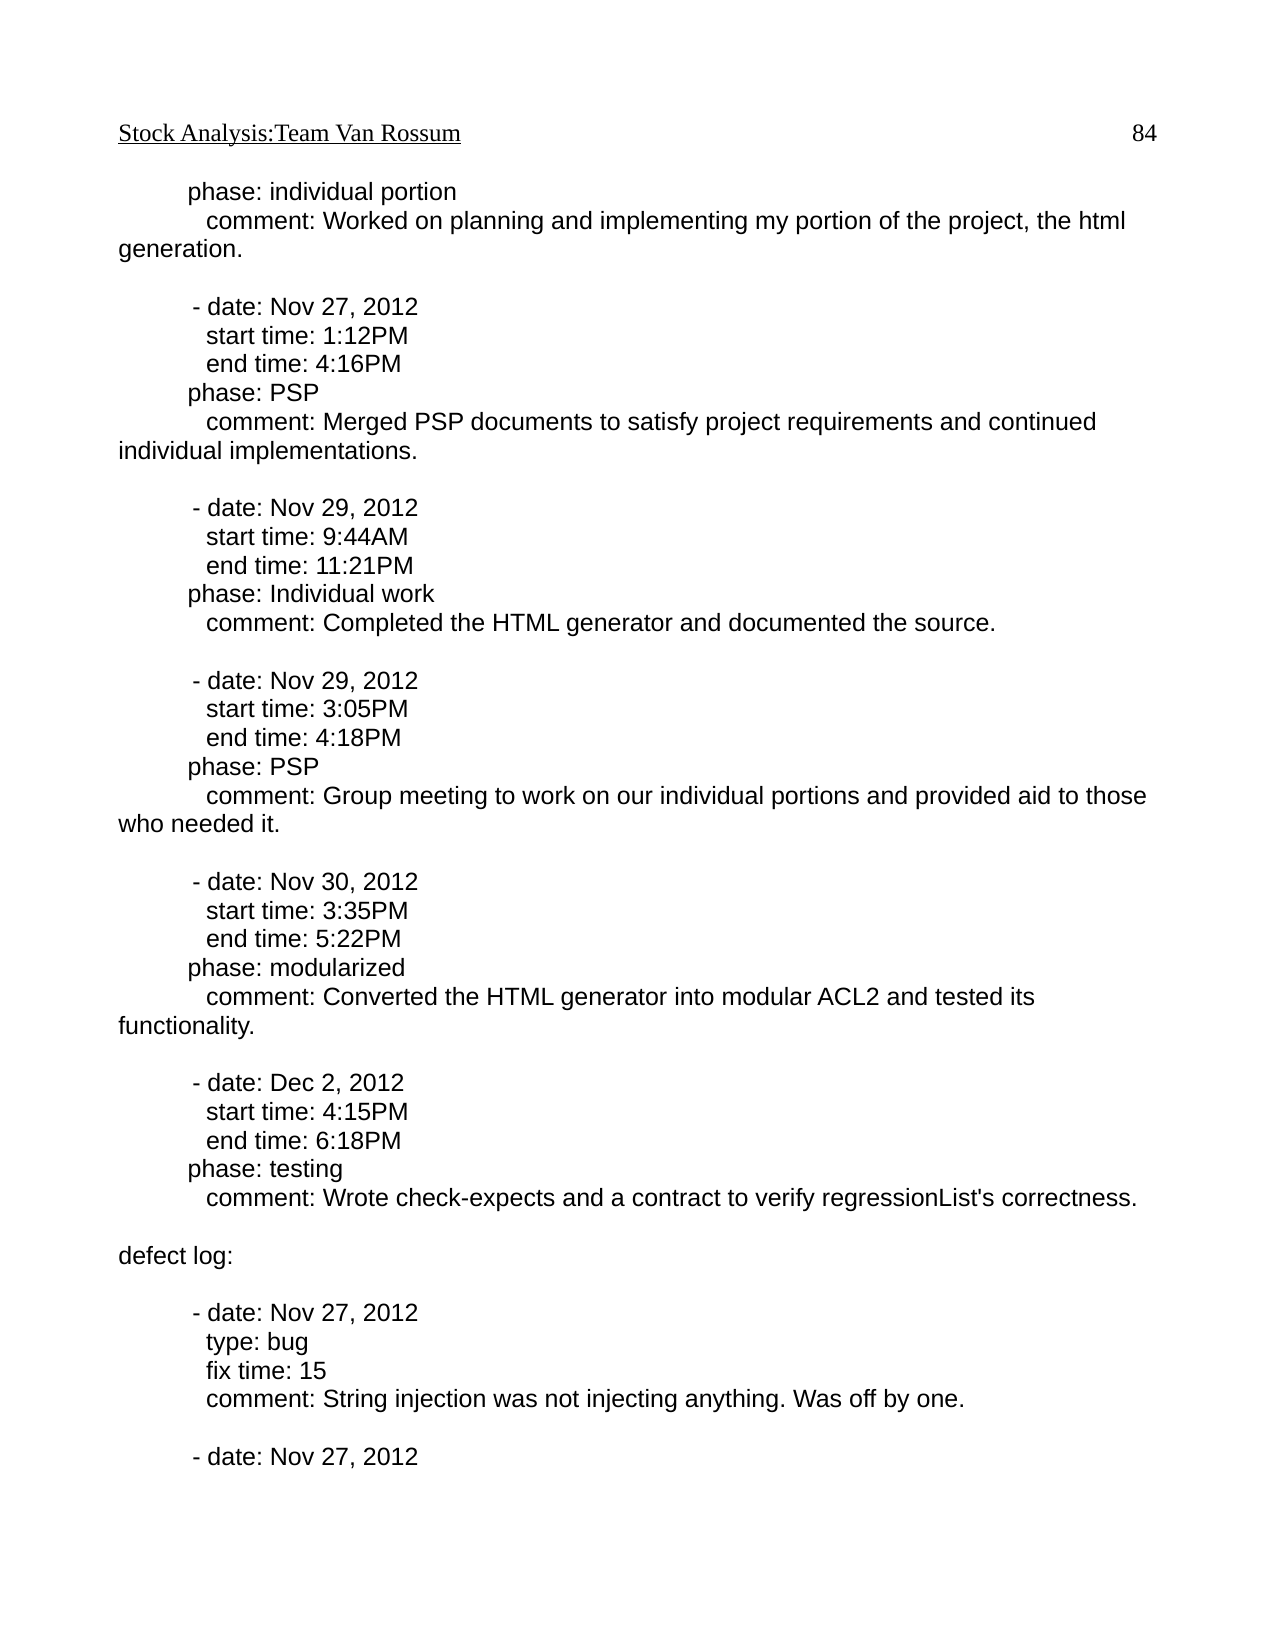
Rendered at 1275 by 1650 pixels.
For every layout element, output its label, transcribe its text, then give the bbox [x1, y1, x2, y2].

text start time: 1:12PM [118, 321, 1157, 349]
text phase: PSP [118, 752, 1157, 781]
text - date: Nov 27, 2012 [118, 1442, 1157, 1471]
text - date: Nov 27, 2012 [118, 1298, 1157, 1327]
text end time: 4:18PM [118, 723, 1157, 752]
text phase: PSP [118, 378, 1157, 407]
text - date: Nov 29, 2012 [118, 493, 1157, 522]
text phase: testing [118, 1154, 1157, 1183]
text comment: Merged PSP documents to satisfy project requirements and continued individual implementations. [118, 407, 1157, 464]
text start time: 4:15PM [118, 1097, 1157, 1126]
text - date: Nov 30, 2012 [118, 867, 1157, 896]
text start time: 3:05PM [118, 694, 1157, 723]
text phase: Individual work [118, 579, 1157, 608]
text comment: Converted the HTML generator into modular ACL2 and tested its functionality. [118, 982, 1157, 1039]
text type: bug [118, 1327, 1157, 1356]
text end time: 4:16PM [118, 349, 1157, 378]
text - date: Nov 27, 2012 [118, 292, 1157, 321]
text defect log: [118, 1241, 1157, 1269]
text comment: Wrote check-expects and a contract to verify regressionList's correctness. [118, 1183, 1157, 1212]
text comment: String injection was not injecting anything. Was off by one. [118, 1384, 1157, 1413]
text comment: Completed the HTML generator and documented the source. [118, 608, 1157, 637]
text end time: 6:18PM [118, 1126, 1157, 1154]
text comment: Group meeting to work on our individual portions and provided aid to those who needed it. [118, 781, 1157, 838]
text phase: modularized [118, 953, 1157, 982]
text - date: Dec 2, 2012 [118, 1068, 1157, 1097]
text fix time: 15 [118, 1356, 1157, 1384]
text start time: 9:44AM [118, 522, 1157, 551]
text - date: Nov 29, 2012 [118, 666, 1157, 694]
text end time: 11:21PM [118, 551, 1157, 579]
text comment: Worked on planning and implementing my portion of the project, the html generation. [118, 206, 1157, 263]
text end time: 5:22PM [118, 924, 1157, 953]
text phase: individual portion [118, 177, 1157, 206]
text start time: 3:35PM [118, 896, 1157, 924]
